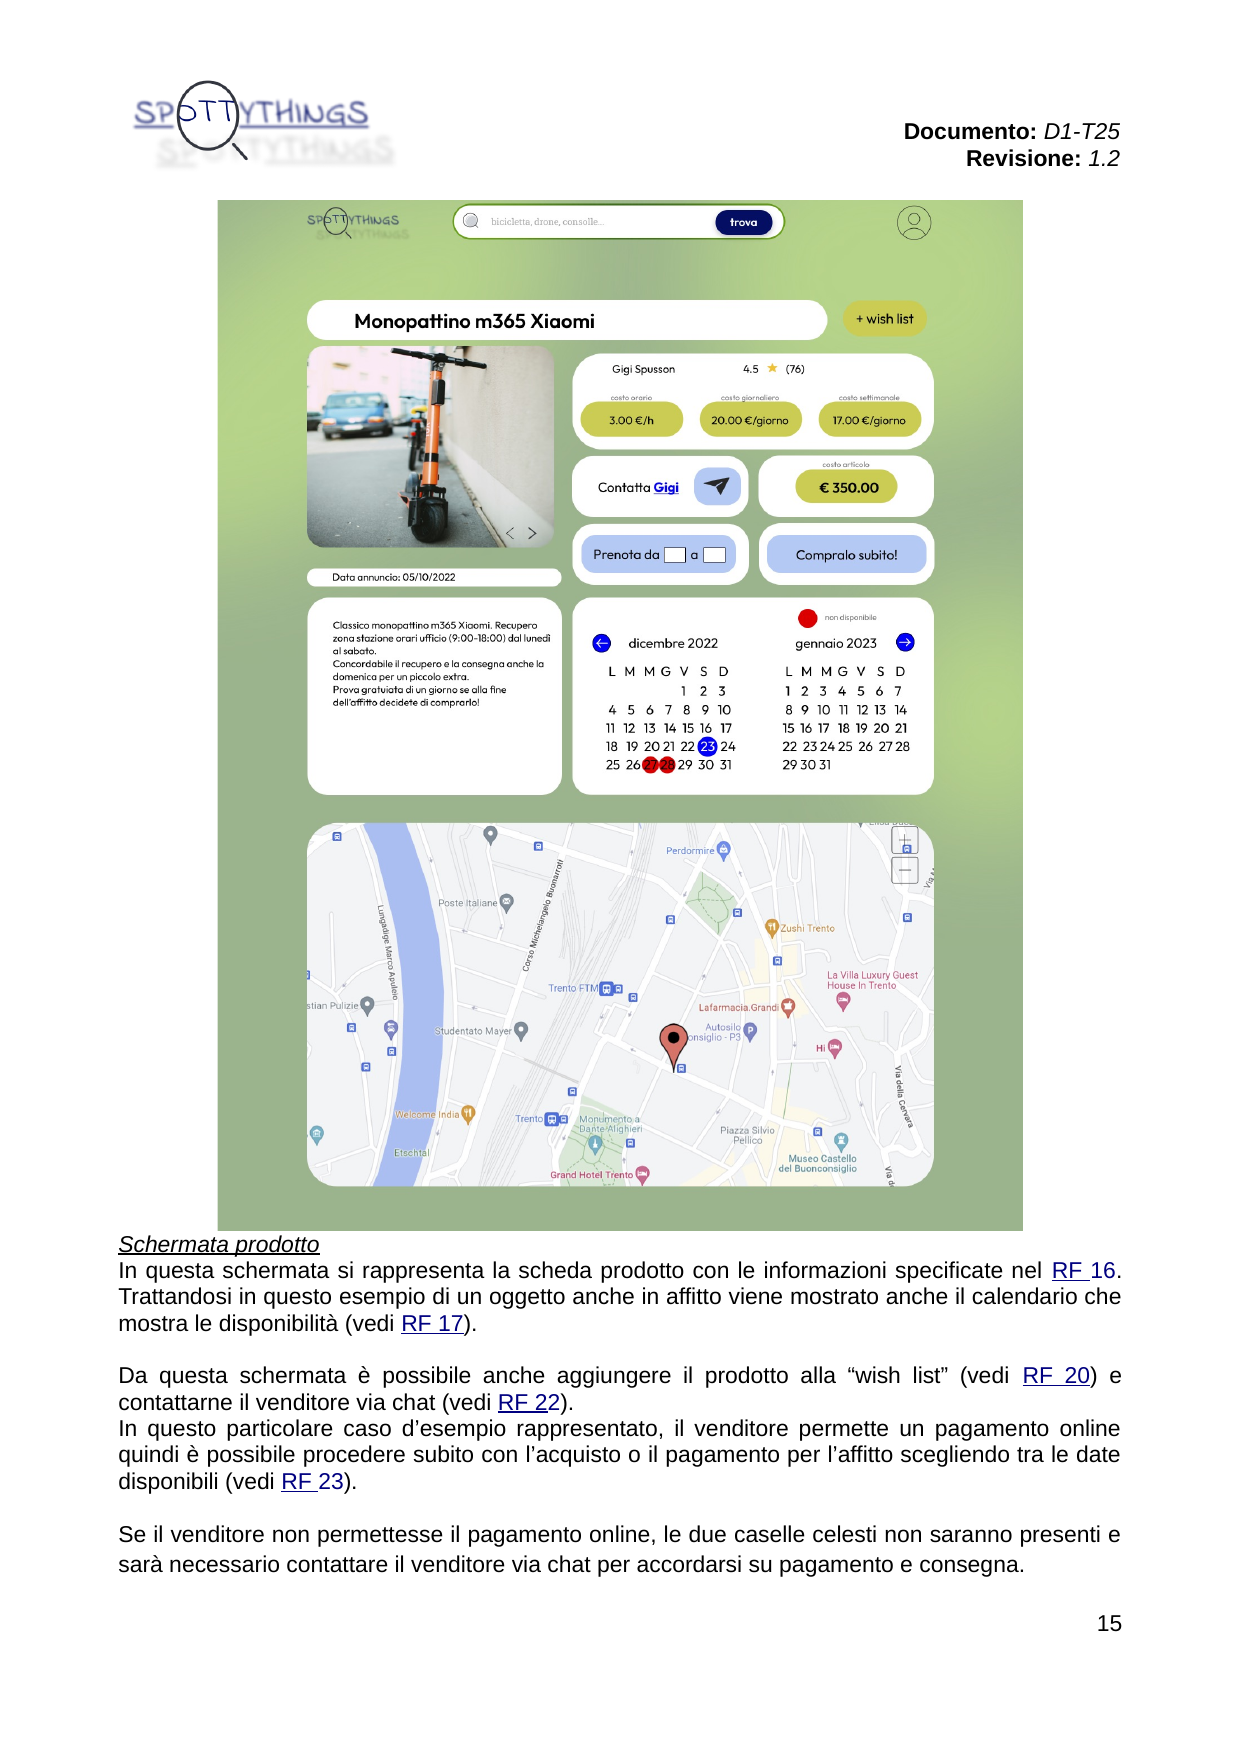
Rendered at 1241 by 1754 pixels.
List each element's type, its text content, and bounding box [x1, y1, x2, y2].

text Se il venditore non permettesse il pagamento online, le due caselle celesti non saranno presenti e sarà necessario contattare il venditore via chat per accordarsi su pagamento e consegna. [118, 1521, 1122, 1577]
text Da questa schermata è possibile anche aggiungere il prodotto alla “wish list” (vedi RF 20) e contattarne il venditore via chat (vedi RF 22). [118, 1362, 1122, 1415]
picture [123, 73, 399, 187]
text In questo particolare caso d’esempio rappresentato, il venditore permette un pagamento online quindi è possibile procedere subito con l’acquisto o il pagamento per l’affitto scegliendo tra le date disponibili (vedi RF 23). [118, 1415, 1122, 1494]
text Schermata prodotto [118, 1231, 1122, 1257]
text In questa schermata si rappresenta la scheda prodotto con le informazioni specificate nel RF 16. Trattandosi in questo esempio di un oggetto anche in affitto viene mostrato anche il calendario che mostra le disponibilità (vedi RF 17). [118, 1257, 1122, 1336]
picture [217, 200, 1023, 1231]
